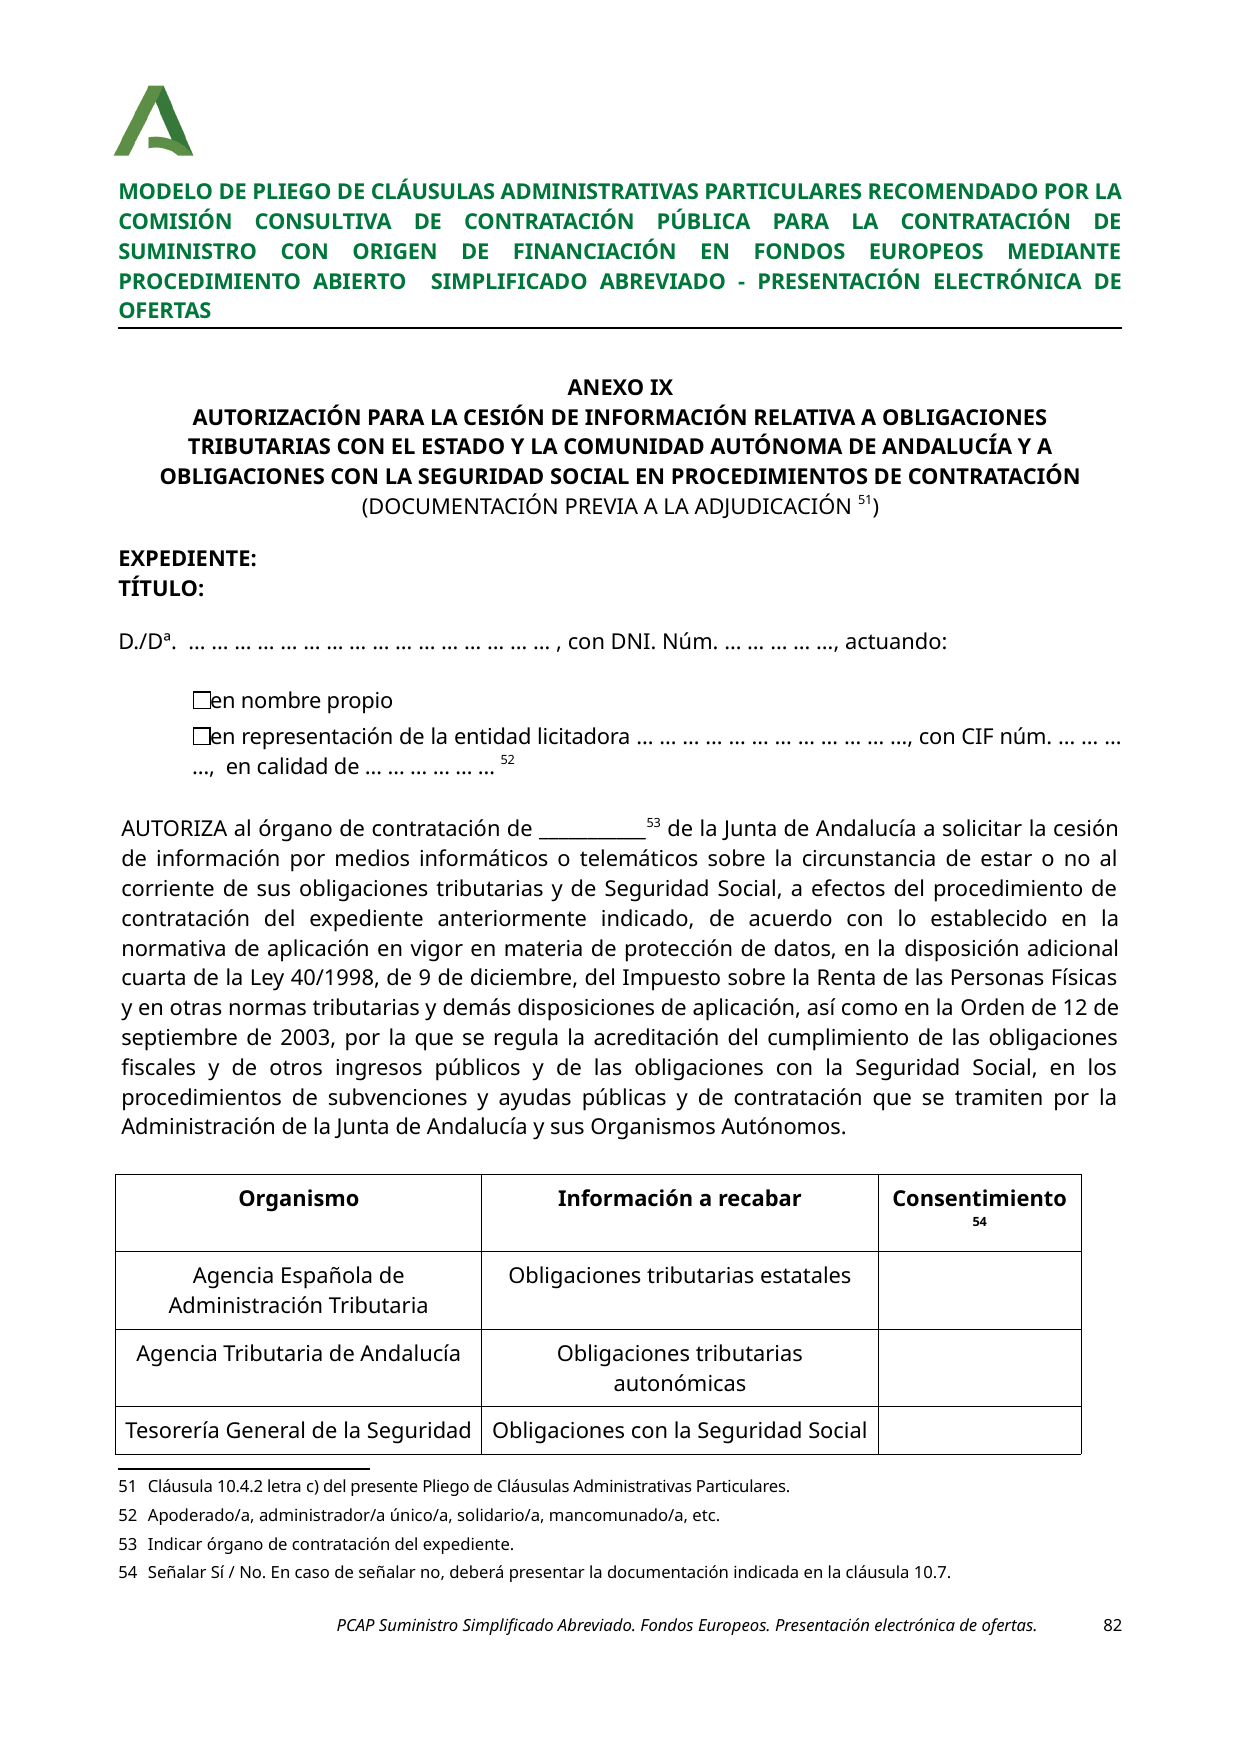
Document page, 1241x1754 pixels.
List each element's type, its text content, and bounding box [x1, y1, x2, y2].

text Indicar órgano de contratación del expediente. [118, 1532, 1122, 1555]
table_cell Obligaciones tributarias autonómicas [482, 1330, 878, 1406]
table_cell [879, 1252, 1081, 1329]
text AUTORIZA al órgano de contratación de ___________ de la Junta de Andalucía a solicitar la cesión de información por medios informáticos o telemáticos sobre la circunstancia de estar o no al corriente de sus obligaciones tributarias y de Seguridad Social, a efectos del procedimiento de contratación del expediente anteriormente indicado, de acuerdo con lo establecido en la normativa de aplicación en vigor en materia de protección de datos, en la disposición adicional cuarta de la Ley 40/1998, de 9 de diciembre, del Impuesto sobre la Renta de las Personas Físicas y en otras normas tributarias y demás disposiciones de aplicación, así como en la Orden de 12 de septiembre de 2003, por la que se regula la acreditación del cumplimiento de las obligaciones fiscales y de otros ingresos públicos y de las obligaciones con la Seguridad Social, en los procedimientos de subvenciones y ayudas públicas y de contratación que se tramiten por la Administración de la Junta de Andalucía y sus Organismos Autónomos. [118, 811, 1122, 1141]
table_header Organismo [116, 1175, 481, 1251]
text Cláusula 10.4.2 letra c) del presente Pliego de Cláusulas Administrativas Particulares. [118, 1475, 1122, 1498]
text MODELO DE PLIEGO DE CLÁUSULAS ADMINISTRATIVAS PARTICULARES RECOMENDADO POR LA COMISIÓN CONSULTIVA DE CONTRATACIÓN PÚBLICA PARA LA CONTRATACIÓN DE SUMINISTRO CON ORIGEN DE FINANCIACIÓN EN FONDOS EUROPEOS MEDIANTE PROCEDIMIENTO ABIERTO SIMPLIFICADO ABREVIADO - PRESENTACIÓN ELECTRÓNICA DE OFERTAS [118, 176, 1122, 327]
table_cell Tesorería General de la Seguridad [116, 1407, 481, 1454]
table_cell Agencia Española de Administración Tributaria [116, 1252, 481, 1329]
text Apoderado/a, administrador/a único/a, solidario/a, mancomunado/a, etc. [118, 1504, 1122, 1526]
table_header Información a recabar [482, 1175, 878, 1251]
table_header Consentimiento [879, 1175, 1081, 1251]
table_cell Obligaciones tributarias estatales [482, 1252, 878, 1329]
text TÍTULO: [118, 573, 1122, 603]
text D./Dª. … … … … … … … … … … … … … … … … , con DNI. Núm. … … … … …, actuando: [118, 626, 1122, 656]
text EXPEDIENTE: [118, 543, 1122, 573]
table_cell Obligaciones con la Seguridad Social [482, 1407, 878, 1454]
text ANEXO IX [118, 372, 1122, 402]
table_cell [879, 1330, 1081, 1406]
text en representación de la entidad licitadora … … … … … … … … … … … …, con CIF núm. … … … …, en calidad de … … … … … … [192, 721, 1122, 781]
table_cell [879, 1407, 1081, 1454]
text (DOCUMENTACIÓN PREVIA A LA ADJUDICACIÓN ) [118, 491, 1122, 521]
table_cell Agencia Tributaria de Andalucía [116, 1330, 481, 1406]
text AUTORIZACIÓN PARA LA CESIÓN DE INFORMACIÓN RELATIVA A OBLIGACIONES TRIBUTARIAS CON EL ESTADO Y LA COMUNIDAD AUTÓNOMA DE ANDALUCÍA Y A OBLIGACIONES CON LA SEGURIDAD SOCIAL EN PROCEDIMIENTOS DE CONTRATACIÓN [118, 402, 1122, 491]
picture [109, 81, 198, 160]
text en nombre propio [192, 685, 1122, 715]
